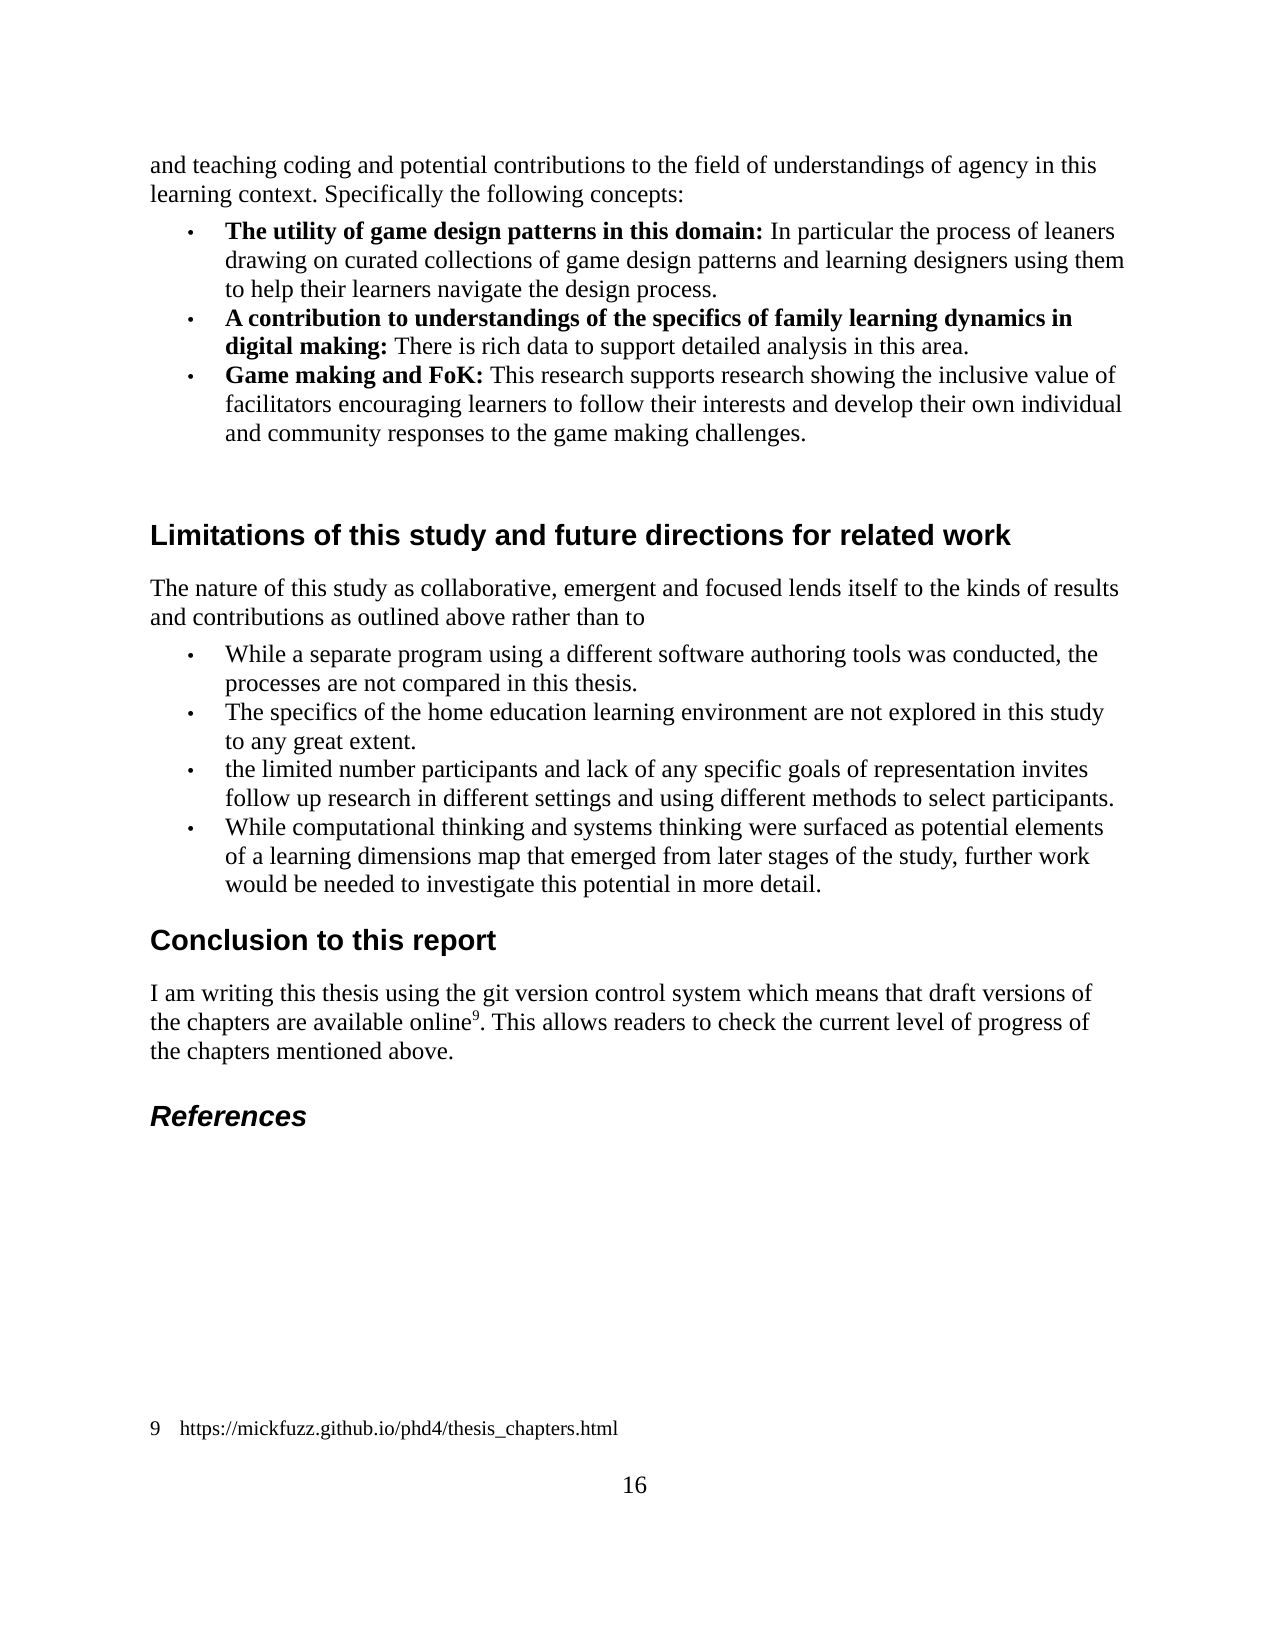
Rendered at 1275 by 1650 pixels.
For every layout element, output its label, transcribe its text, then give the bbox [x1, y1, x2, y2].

list While a separate program using a different software authoring tools was conducted, the processes are not compared in this thesis. [187, 639, 1125, 697]
list While computational thinking and systems thinking were surfaced as potential elements of a learning dimensions map that emerged from later stages of the study, further work would be needed to investigate this potential in more detail. [187, 812, 1125, 898]
subtitle References [150, 1098, 1125, 1132]
text https://mickfuzz.github.io/phd4/thesis_chapters.html [150, 1416, 1125, 1440]
text I am writing this thesis using the git version control system which means that draft versions of the chapters are available online. This allows readers to check the current level of progress of the chapters mentioned above. [150, 978, 1125, 1064]
list The utility of game design patterns in this domain: In particular the process of leaners drawing on curated collections of game design patterns and learning designers using them to help their learners navigate the design process. [187, 216, 1125, 303]
list The specifics of the home education learning environment are not explored in this study to any great extent. [187, 697, 1125, 754]
list Game making and FoK: This research supports research showing the inclusive value of facilitators encouraging learners to follow their interests and develop their own individual and community responses to the game making challenges. [187, 360, 1125, 446]
list the limited number participants and lack of any specific goals of representation invites follow up research in different settings and using different methods to select participants. [187, 754, 1125, 812]
subtitle Limitations of this study and future directions for related work [150, 518, 1125, 552]
subtitle Conclusion to this report [150, 923, 1125, 957]
text The nature of this study as collaborative, emergent and focused lends itself to the kinds of results and contributions as outlined above rather than to [150, 573, 1125, 631]
text and teaching coding and potential contributions to the field of understandings of agency in this learning context. Specifically the following concepts: [150, 150, 1125, 207]
list A contribution to understandings of the specifics of family learning dynamics in digital making: There is rich data to support detailed analysis in this area. [187, 303, 1125, 360]
